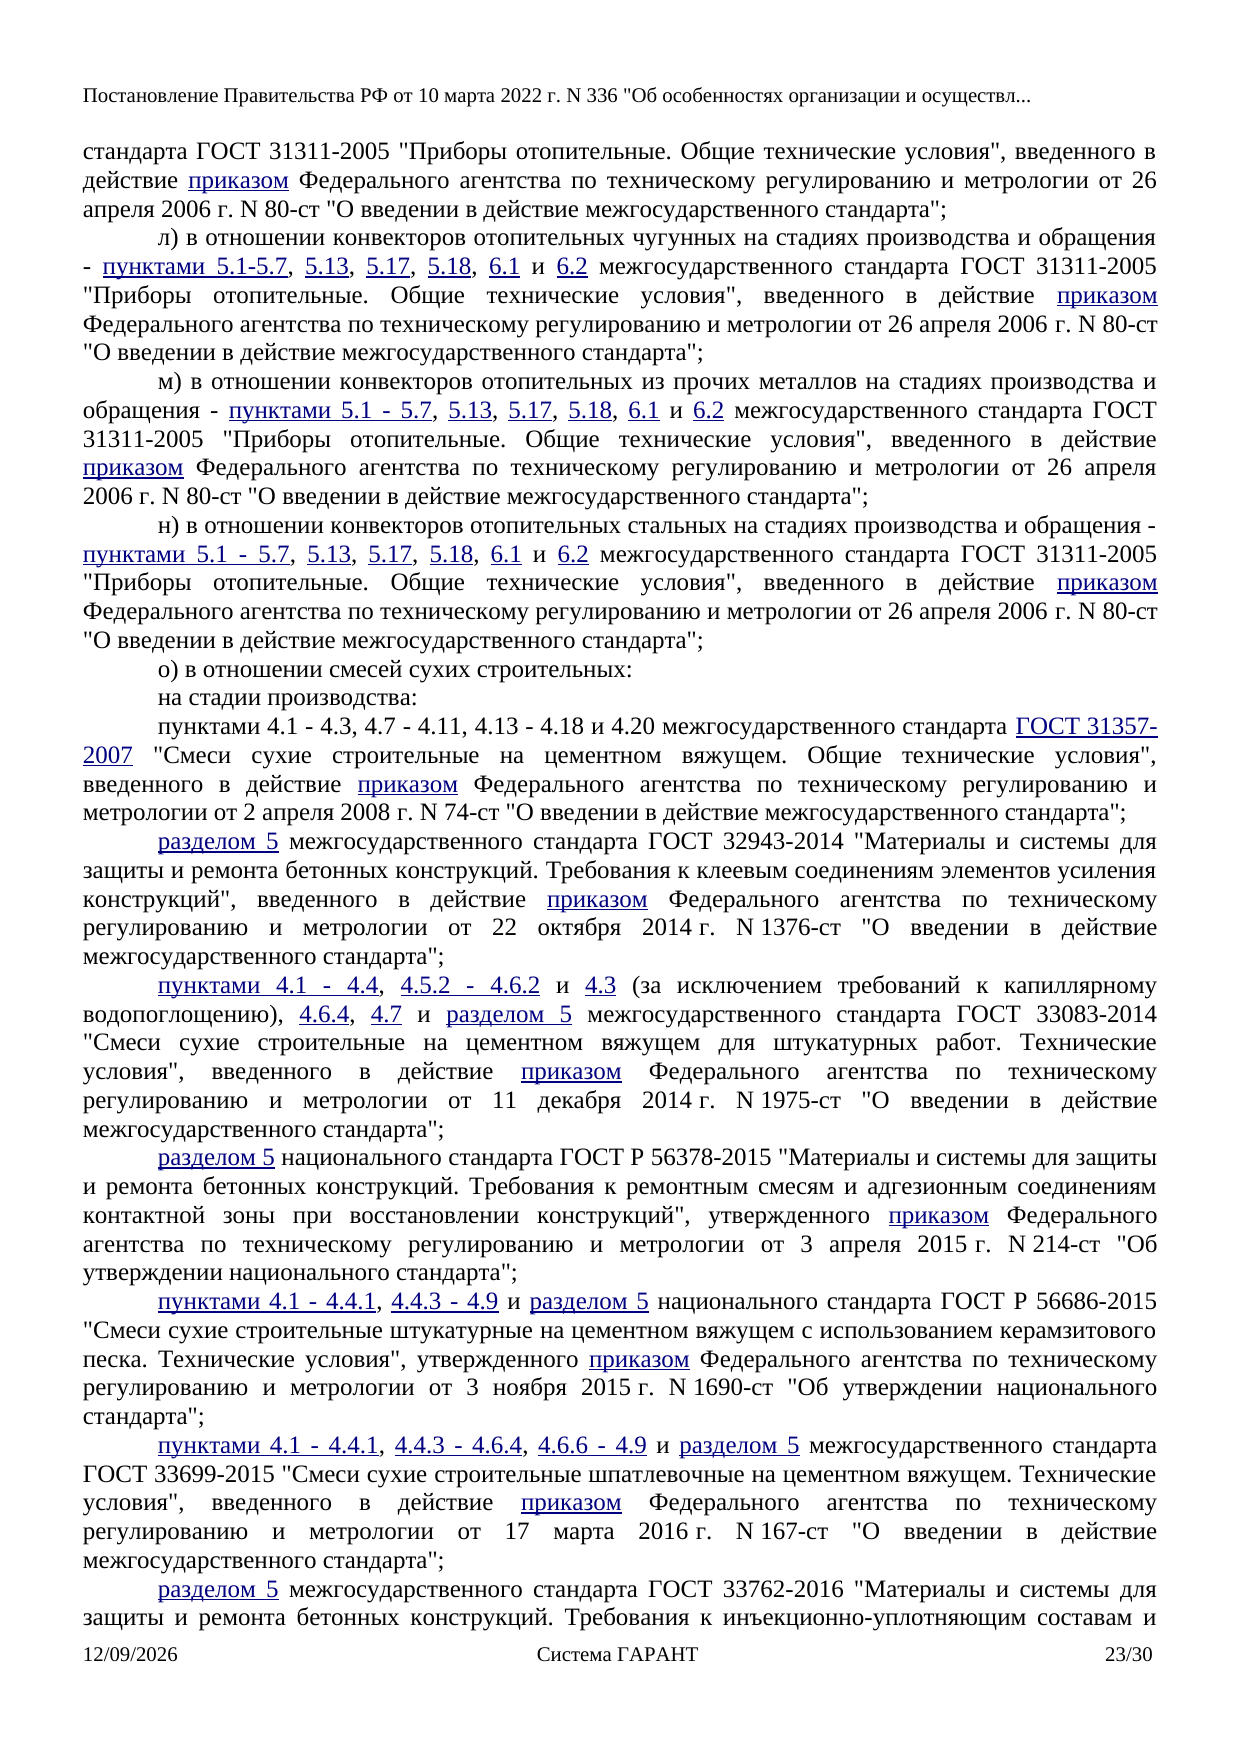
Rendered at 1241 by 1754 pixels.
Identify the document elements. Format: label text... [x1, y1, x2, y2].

text пунктами 4.1 - 4.4, 4.5.2 - 4.6.2 и 4.3 (за исключением требований к капиллярному водопоглощению), 4.6.4, 4.7 и разделом 5 межгосударственного стандарта ГОСТ 33083-2014 "Смеси сухие строительные на цементном вяжущем для штукатурных работ. Технические условия", введенного в действие приказом Федерального агентства по техническому регулированию и метрологии от 11 декабря 2014 г. N 1975-ст "О введении в действие межгосударственного стандарта"; [83, 970, 1157, 1142]
text стандарта ГОСТ 31311-2005 "Приборы отопительные. Общие технические условия", введенного в действие приказом Федерального агентства по техническому регулированию и метрологии от 26 апреля 2006 г. N 80-ст "О введении в действие межгосударственного стандарта"; [83, 136, 1157, 222]
text разделом 5 межгосударственного стандарта ГОСТ 33762-2016 "Материалы и системы для защиты и ремонта бетонных конструкций. Требования к инъекционно-уплотняющим составам и [83, 1574, 1157, 1631]
text на стадии производства: [83, 682, 1157, 711]
text м) в отношении конвекторов отопительных из прочих металлов на стадиях производства и обращения - пунктами 5.1 - 5.7, 5.13, 5.17, 5.18, 6.1 и 6.2 межгосударственного стандарта ГОСТ 31311-2005 "Приборы отопительные. Общие технические условия", введенного в действие приказом Федерального агентства по техническому регулированию и метрологии от 26 апреля 2006 г. N 80-ст "О введении в действие межгосударственного стандарта"; [83, 366, 1157, 510]
text н) в отношении конвекторов отопительных стальных на стадиях производства и обращения - пунктами 5.1 - 5.7, 5.13, 5.17, 5.18, 6.1 и 6.2 межгосударственного стандарта ГОСТ 31311-2005 "Приборы отопительные. Общие технические условия", введенного в действие приказом Федерального агентства по техническому регулированию и метрологии от 26 апреля 2006 г. N 80-ст "О введении в действие межгосударственного стандарта"; [83, 510, 1157, 654]
text пунктами 4.1 - 4.4.1, 4.4.3 - 4.9 и разделом 5 национального стандарта ГОСТ Р 56686-2015 "Смеси сухие строительные штукатурные на цементном вяжущем с использованием керамзитового песка. Технические условия", утвержденного приказом Федерального агентства по техническому регулированию и метрологии от 3 ноября 2015 г. N 1690-ст "Об утверждении национального стандарта"; [83, 1286, 1157, 1430]
text л) в отношении конвекторов отопительных чугунных на стадиях производства и обращения - пунктами 5.1-5.7, 5.13, 5.17, 5.18, 6.1 и 6.2 межгосударственного стандарта ГОСТ 31311-2005 "Приборы отопительные. Общие технические условия", введенного в действие приказом Федерального агентства по техническому регулированию и метрологии от 26 апреля 2006 г. N 80-ст "О введении в действие межгосударственного стандарта"; [83, 222, 1157, 366]
text пунктами 4.1 - 4.4.1, 4.4.3 - 4.6.4, 4.6.6 - 4.9 и разделом 5 межгосударственного стандарта ГОСТ 33699-2015 "Смеси сухие строительные шпатлевочные на цементном вяжущем. Технические условия", введенного в действие приказом Федерального агентства по техническому регулированию и метрологии от 17 марта 2016 г. N 167-ст "О введении в действие межгосударственного стандарта"; [83, 1430, 1157, 1574]
text о) в отношении смесей сухих строительных: [83, 654, 1157, 682]
text пунктами 4.1 - 4.3, 4.7 - 4.11, 4.13 - 4.18 и 4.20 межгосударственного стандарта ГОСТ 31357-2007 "Смеси сухие строительные на цементном вяжущем. Общие технические условия", введенного в действие приказом Федерального агентства по техническому регулированию и метрологии от 2 апреля 2008 г. N 74-ст "О введении в действие межгосударственного стандарта"; [83, 711, 1157, 826]
text разделом 5 национального стандарта ГОСТ Р 56378-2015 "Материалы и системы для защиты и ремонта бетонных конструкций. Требования к ремонтным смесям и адгезионным соединениям контактной зоны при восстановлении конструкций", утвержденного приказом Федерального агентства по техническому регулированию и метрологии от 3 апреля 2015 г. N 214-ст "Об утверждении национального стандарта"; [83, 1142, 1157, 1286]
text разделом 5 межгосударственного стандарта ГОСТ 32943-2014 "Материалы и системы для защиты и ремонта бетонных конструкций. Требования к клеевым соединениям элементов усиления конструкций", введенного в действие приказом Федерального агентства по техническому регулированию и метрологии от 22 октября 2014 г. N 1376-ст "О введении в действие межгосударственного стандарта"; [83, 826, 1157, 970]
